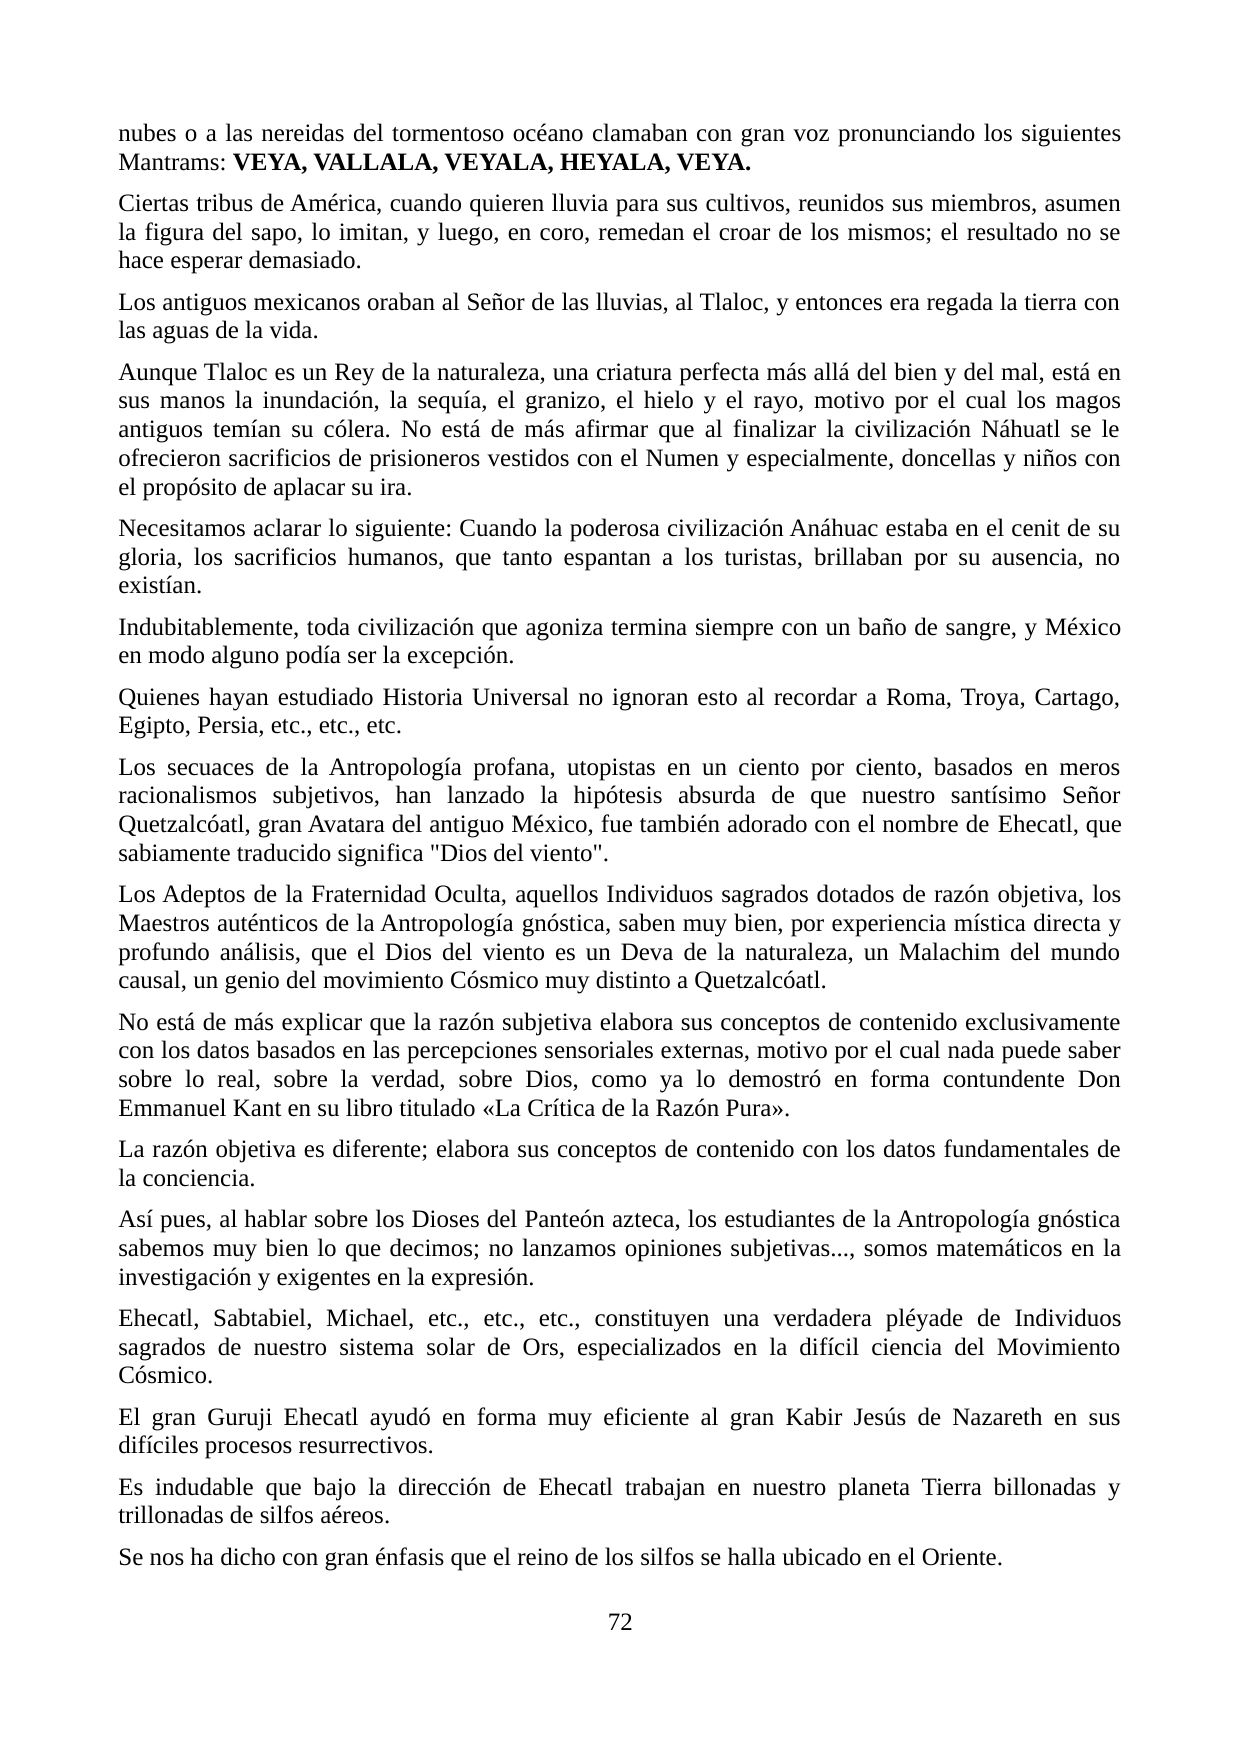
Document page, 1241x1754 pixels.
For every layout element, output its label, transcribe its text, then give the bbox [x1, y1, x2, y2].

text Los antiguos mexicanos oraban al Señor de las lluvias, al Tlaloc, y entonces era regada la tierra con las aguas de la vida. [118, 287, 1122, 344]
text Es indudable que bajo la dirección de Ehecatl trabajan en nuestro planeta Tierra billonadas y trillonadas de silfos aéreos. [118, 1472, 1122, 1529]
text No está de más explicar que la razón subjetiva elabora sus conceptos de contenido exclusivamente con los datos basados en las percepciones sensoriales externas, motivo por el cual nada puede saber sobre lo real, sobre la verdad, sobre Dios, como ya lo demostró en forma contundente Don Emmanuel Kant en su libro titulado «La Crítica de la Razón Pura». [118, 1007, 1122, 1122]
text La razón objetiva es diferente; elabora sus conceptos de contenido con los datos fundamentales de la conciencia. [118, 1134, 1122, 1192]
text Aunque Tlaloc es un Rey de la naturaleza, una criatura perfecta más allá del bien y del mal, está en sus manos la inundación, la sequía, el granizo, el hielo y el rayo, motivo por el cual los magos antiguos temían su cólera. No está de más afirmar que al finalizar la civilización Náhuatl se le ofrecieron sacrificios de prisioneros vestidos con el Numen y especialmente, doncellas y niños con el propósito de aplacar su ira. [118, 357, 1122, 501]
text Ehecatl, Sabtabiel, Michael, etc., etc., etc., constituyen una verdadera pléyade de Individuos sagrados de nuestro sistema solar de Ors, especializados en la difícil ciencia del Movimiento Cósmico. [118, 1303, 1122, 1389]
text Indubitablemente, toda civilización que agoniza termina siempre con un baño de sangre, y México en modo alguno podía ser la excepción. [118, 612, 1122, 669]
text Se nos ha dicho con gran énfasis que el reino de los silfos se halla ubicado en el Oriente. [118, 1542, 1122, 1571]
text Ciertas tribus de América, cuando quieren lluvia para sus cultivos, reunidos sus miembros, asumen la figura del sapo, lo imitan, y luego, en coro, remedan el croar de los mismos; el resultado no se hace esperar demasiado. [118, 188, 1122, 274]
text Los secuaces de la Antropología profana, utopistas en un ciento por ciento, basados en meros racionalismos subjetivos, han lanzado la hipótesis absurda de que nuestro santísimo Señor Quetzalcóatl, gran Avatara del antiguo México, fue también adorado con el nombre de Ehecatl, que sabiamente traducido significa "Dios del viento". [118, 752, 1122, 867]
text Quienes hayan estudiado Historia Universal no ignoran esto al recordar a Roma, Troya, Cartago, Egipto, Persia, etc., etc., etc. [118, 682, 1122, 739]
text El gran Guruji Ehecatl ayudó en forma muy eficiente al gran Kabir Jesús de Nazareth en sus difíciles procesos resurrectivos. [118, 1402, 1122, 1459]
text Así pues, al hablar sobre los Dioses del Panteón azteca, los estudiantes de la Antropología gnóstica sabemos muy bien lo que decimos; no lanzamos opiniones subjetivas..., somos matemáticos en la investigación y exigentes en la expresión. [118, 1204, 1122, 1291]
text nubes o a las nereidas del tormentoso océano clamaban con gran voz pronunciando los siguientes Mantrams: VEYA, VALLALA, VEYALA, HEYALA, VEYA. [118, 118, 1122, 176]
text Los Adeptos de la Fraternidad Oculta, aquellos Individuos sagrados dotados de razón objetiva, los Maestros auténticos de la Antropología gnóstica, saben muy bien, por experiencia mística directa y profundo análisis, que el Dios del viento es un Deva de la naturaleza, un Malachim del mundo causal, un genio del movimiento Cósmico muy distinto a Quetzalcóatl. [118, 879, 1122, 994]
text Necesitamos aclarar lo siguiente: Cuando la poderosa civilización Anáhuac estaba en el cenit de su gloria, los sacrificios humanos, que tanto espantan a los turistas, brillaban por su ausencia, no existían. [118, 513, 1122, 599]
